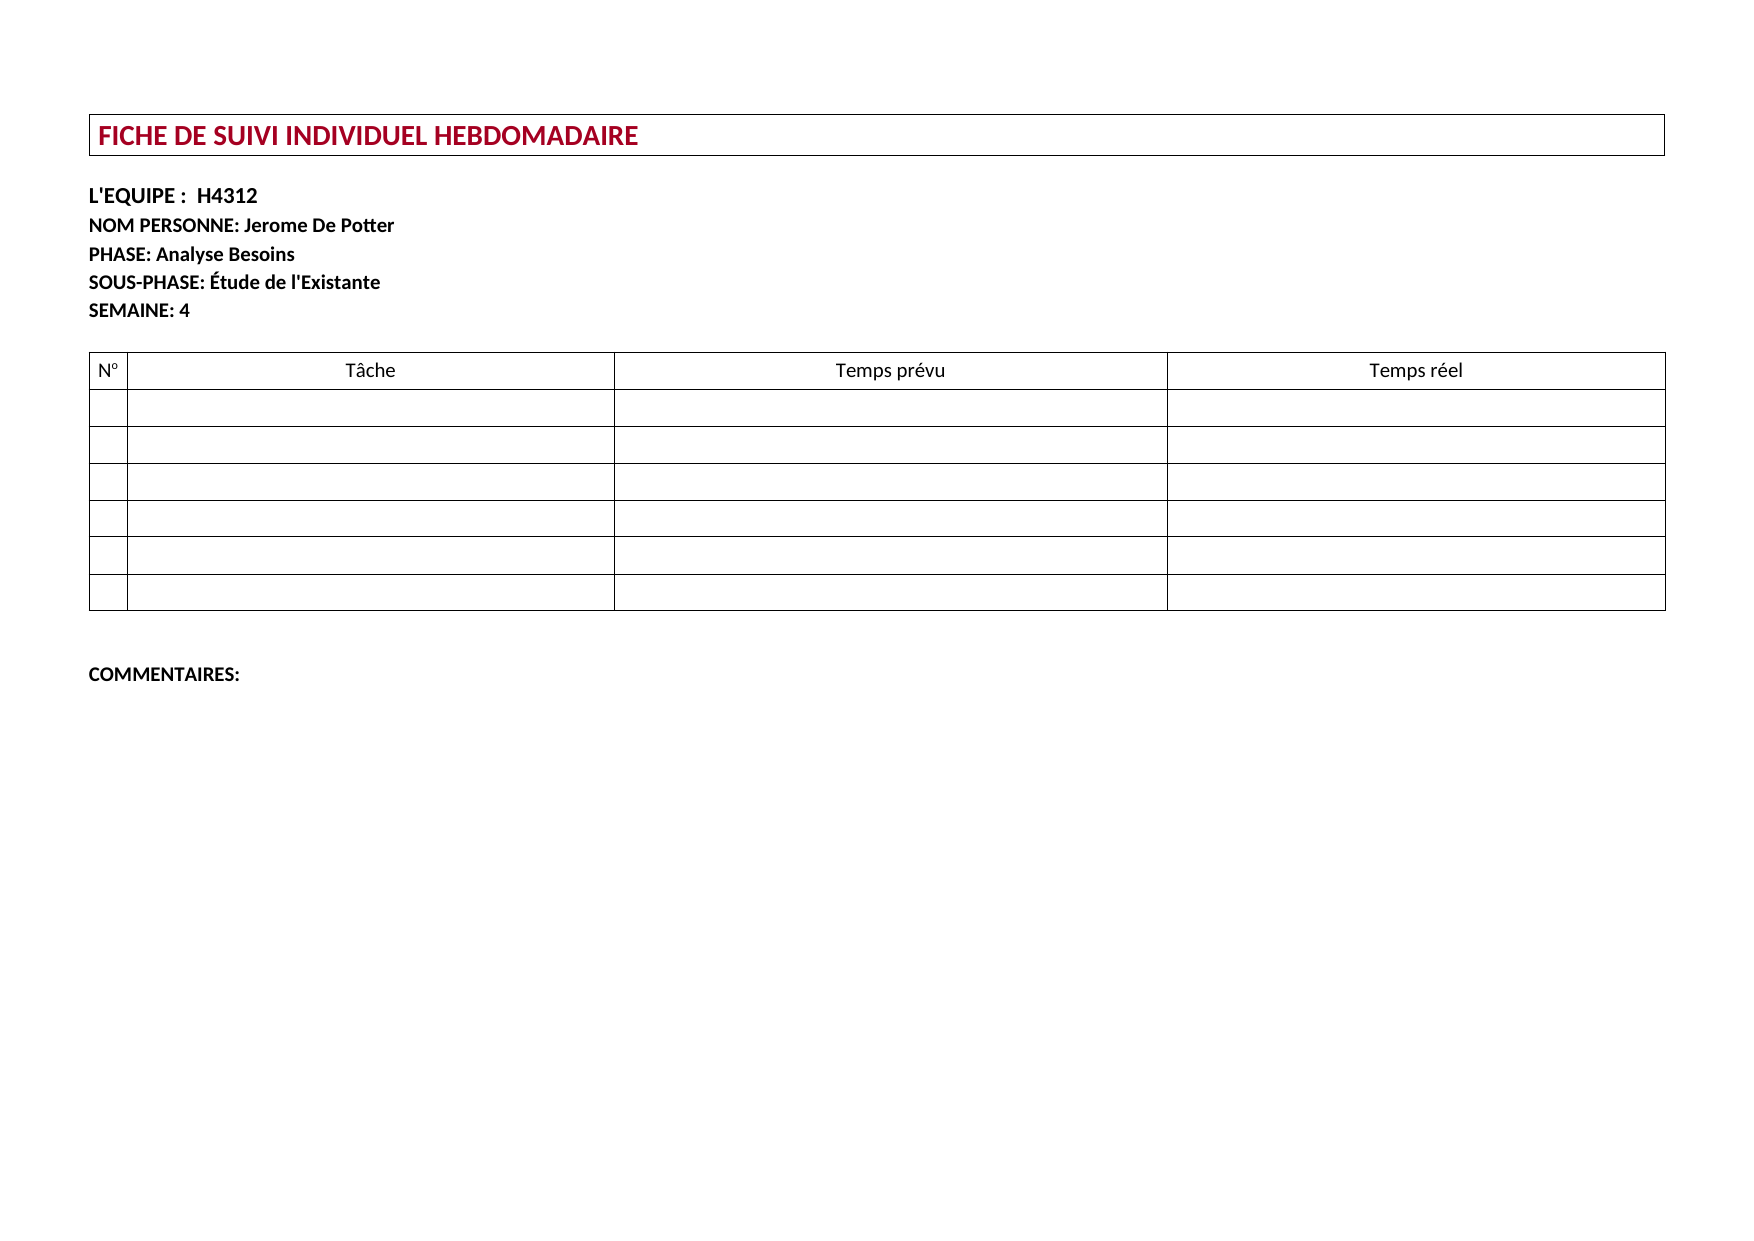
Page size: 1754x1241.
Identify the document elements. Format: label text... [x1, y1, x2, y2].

table_cell [128, 575, 614, 610]
table_cell [615, 390, 1167, 426]
table_cell [1168, 427, 1665, 462]
table_cell [615, 427, 1167, 462]
table_cell [1168, 537, 1665, 573]
table_cell [128, 390, 614, 426]
text FICHE DE SUIVI INDIVIDUEL HEBDOMADAIRE [90, 115, 1664, 155]
table_cell [90, 575, 127, 610]
table_cell [128, 501, 614, 536]
table_cell [90, 427, 127, 462]
table_header No [90, 353, 127, 388]
table_header Temps prévu [615, 353, 1167, 388]
table_cell [1168, 575, 1665, 610]
table_cell [1168, 464, 1665, 499]
table_cell [128, 537, 614, 573]
table_cell [615, 537, 1167, 573]
text SEMAINE: 4 [89, 298, 1665, 323]
table_header Temps réel [1168, 353, 1665, 388]
text NOM PERSONNE: Jerome De Potter [89, 212, 1665, 238]
table_cell [615, 464, 1167, 499]
table_cell [128, 464, 614, 499]
table_cell [90, 464, 127, 499]
table_cell [1168, 501, 1665, 536]
table_cell [1168, 390, 1665, 426]
table_cell [90, 390, 127, 426]
text SOUS-PHASE: Étude de l'Existante [89, 269, 1665, 295]
table_cell [615, 575, 1167, 610]
table_cell [90, 537, 127, 573]
text L'EQUIPE : H4312 [89, 181, 1665, 209]
table_cell [615, 501, 1167, 536]
table_cell [90, 501, 127, 536]
text PHASE: Analyse Besoins [89, 241, 1665, 266]
table_cell [128, 427, 614, 462]
text COMMENTAIRES: [89, 661, 1665, 687]
table_header Tâche [128, 353, 614, 388]
